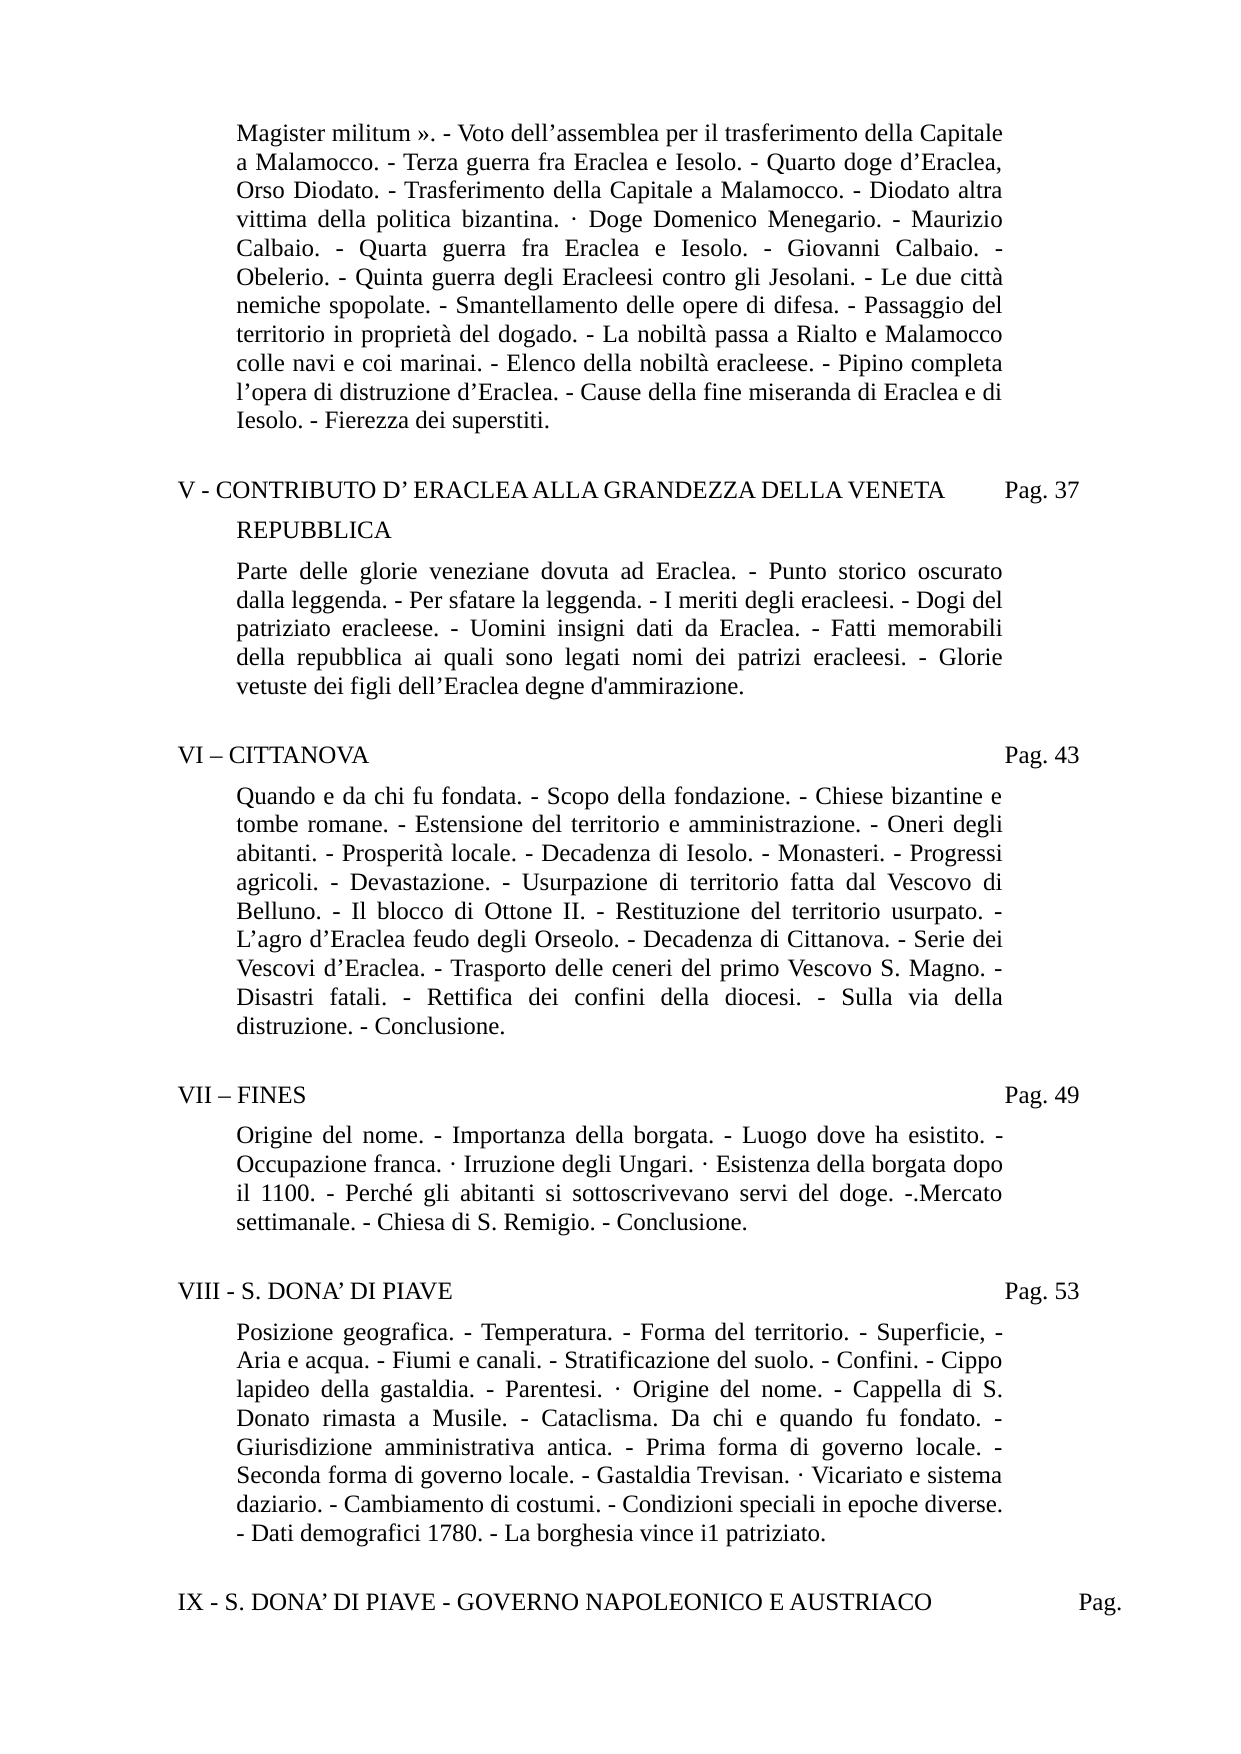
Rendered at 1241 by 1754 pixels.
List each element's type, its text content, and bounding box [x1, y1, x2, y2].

text VI – CITTANOVA Pag. 43 [118, 740, 1122, 769]
text Quando e da chi fu fondata. - Scopo della fondazione. - Chiese bizantine e tombe romane. - Estensione del territorio e amministrazione. - Oneri degli abitanti. - Prosperità locale. - Decadenza di Iesolo. - Monasteri. - Progressi agricoli. - Devastazione. - Usurpazione di territorio fatta dal Vescovo di Belluno. - Il blocco di Ottone II. - Restituzione del territorio usurpato. - L’agro d’Eraclea feudo degli Orseolo. - Decadenza di Cittanova. - Serie dei Vescovi d’Eraclea. - Trasporto delle ceneri del primo Vescovo S. Magno. - Disastri fatali. - Rettifica dei confini della diocesi. - Sulla via della distruzione. - Conclusione. [236, 781, 1004, 1039]
text Origine del nome. - Importanza della borgata. - Luogo dove ha esistito. - Occupazione franca. · Irruzione degli Ungari. · Esistenza della borgata dopo il 1100. - Perché gli abitanti si sottoscrivevano servi del doge. -.Mercato settimanale. - Chiesa di S. Remigio. - Conclusione. [236, 1121, 1004, 1236]
text VII – FINES Pag. 51 [118, 1080, 1122, 1109]
text VIII - S. DONA’ DI PIAVE Pag. 55 [118, 1276, 1122, 1305]
text Posizione geografica. - Temperatura. - Forma del territorio. - Superficie, - Aria e acqua. - Fiumi e canali. - Stratificazione del suolo. - Confini. - Cippo lapideo della gastaldia. - Parentesi. · Origine del nome. - Cappella di S. Donato rimasta a Musile. - Cataclisma. Da chi e quando fu fondato. - Giurisdizione amministrativa antica. - Prima forma di governo locale. - Seconda forma di governo locale. - Gastaldia Trevisan. · Vicariato e sistema daziario. - Cambiamento di costumi. - Condizioni speciali in epoche diverse. - Dati demografici 1780. - La borghesia vince i1 patriziato. [236, 1317, 1004, 1547]
text Magister militum ». - Voto dell’assemblea per il trasferimento della Capitale a Malamocco. - Terza guerra fra Eraclea e Iesolo. - Quarto doge d’Eraclea, Orso Diodato. - Trasferimento della Capitale a Malamocco. - Diodato altra vittima della politica bizantina. · Doge Domenico Menegario. - Maurizio Calbaio. - Quarta guerra fra Eraclea e Iesolo. - Giovanni Calbaio. - Obelerio. - Quinta guerra degli Eracleesi contro gli Jesolani. - Le due città nemiche spopolate. - Smantellamento delle opere di difesa. - Passaggio del territorio in proprietà del dogado. - La nobiltà passa a Rialto e Malamocco colle navi e coi marinai. - Elenco della nobiltà eracleese. - Pipino completa l’opera di distruzione d’Eraclea. - Cause della fine miseranda di Eraclea e di Iesolo. - Fierezza dei superstiti. [236, 118, 1004, 434]
text REPUBBLICA [236, 515, 1004, 544]
text IX - S. DONA’ DI PIAVE - GOVERNO NAPOLEONICO E AUSTRIACO Pag. 67 [118, 1587, 1122, 1616]
text V - CONTRIBUTO D’ ERACLEA ALLA GRANDEZZA DELLA VENETA Pag. 37 [118, 475, 1122, 504]
text Parte delle glorie veneziane dovuta ad Eraclea. - Punto storico oscurato dalla leggenda. - Per sfatare la leggenda. - I meriti degli eracleesi. - Dogi del patriziato eracleese. - Uomini insigni dati da Eraclea. - Fatti memorabili della repubblica ai quali sono legati nomi dei patrizi eracleesi. - Glorie vetuste dei figli dell’Eraclea degne d'ammirazione. [236, 556, 1004, 700]
